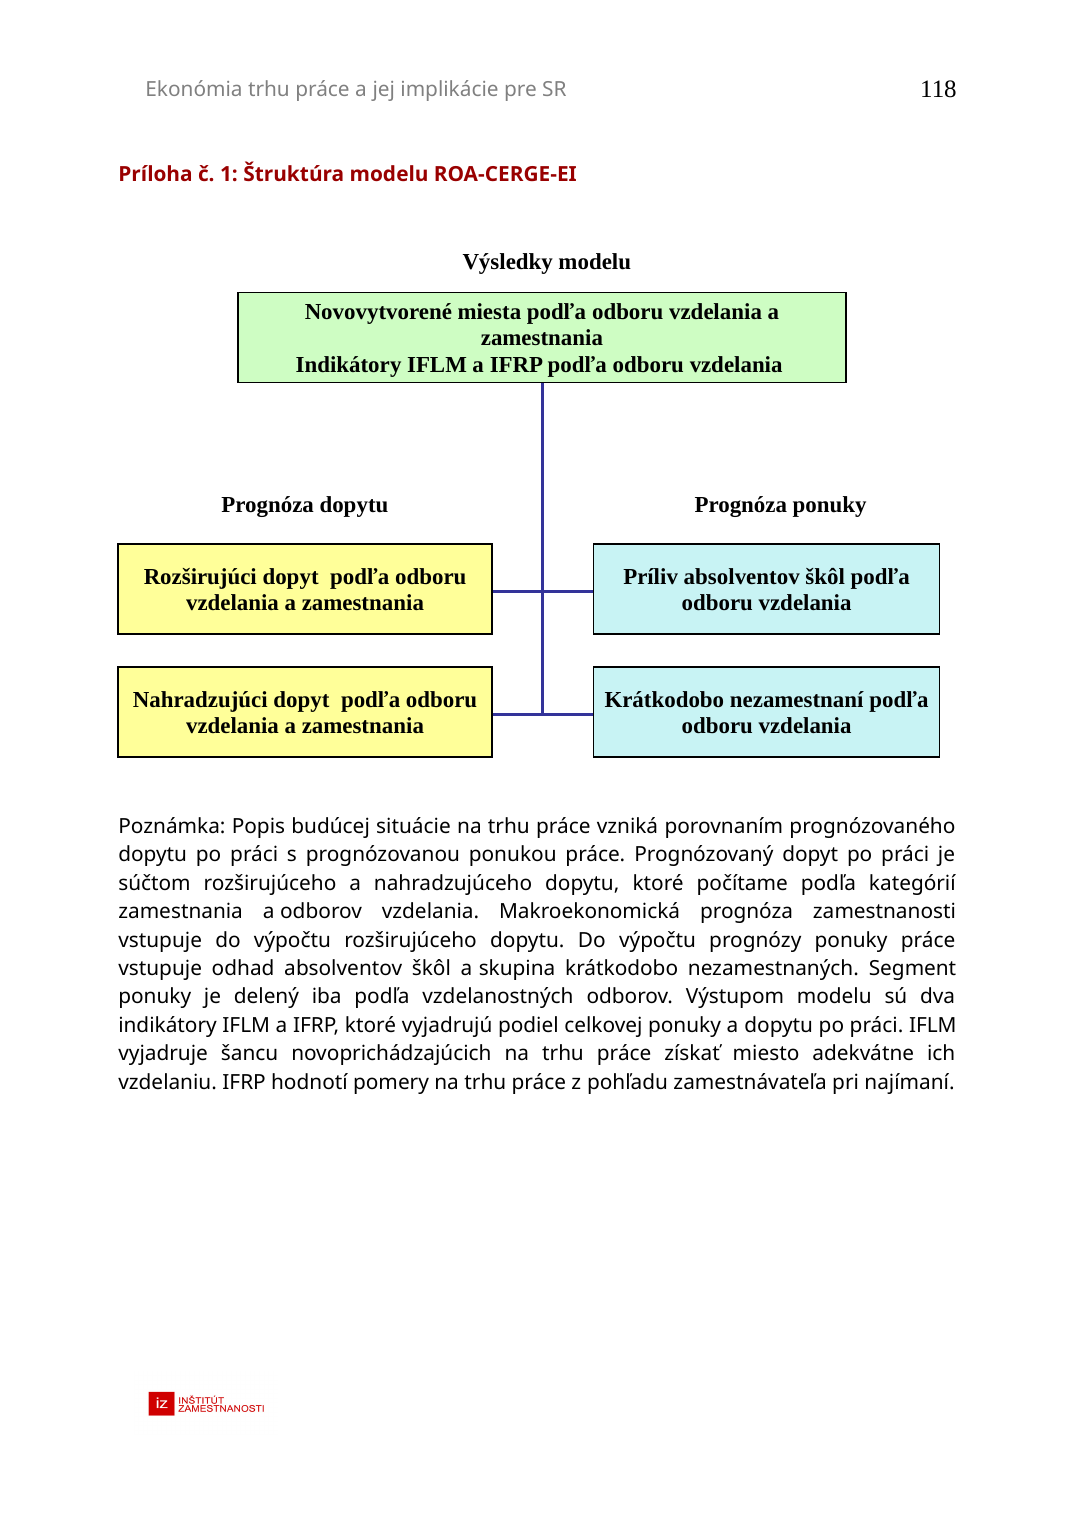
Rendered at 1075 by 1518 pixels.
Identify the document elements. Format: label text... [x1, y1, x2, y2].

text Poznámka: Popis budúcej situácie na trhu práce vzniká porovnaním prognózovaného dopytu po práci s prognózovanou ponukou práce. Prognózovaný dopyt po práci je súčtom rozširujúceho a nahradzujúceho dopytu, ktoré počítame podľa kategórií zamestnania a odborov vzdelania. Makroekonomická prognóza zamestnanosti vstupuje do výpočtu rozširujúceho dopytu. Do výpočtu prognózy ponuky práce vstupuje odhad absolventov škôl a skupina krátkodobo nezamestnaných. Segment ponuky je delený iba podľa vzdelanostných odborov. Výstupom modelu sú dva indikátory IFLM a IFRP, ktoré vyjadrujú podiel celkovej ponuky a dopytu po práci. IFLM vyjadruje šancu novoprichádzajúcich na trhu práce získať miesto adekvátne ich vzdelaniu. IFRP hodnotí pomery na trhu práce z pohľadu zamestnávateľa pri najímaní. [118, 811, 957, 1095]
picture [134, 1371, 278, 1435]
text Príloha č. 1: Štruktúra modelu ROA-CERGE-EI [118, 159, 957, 188]
